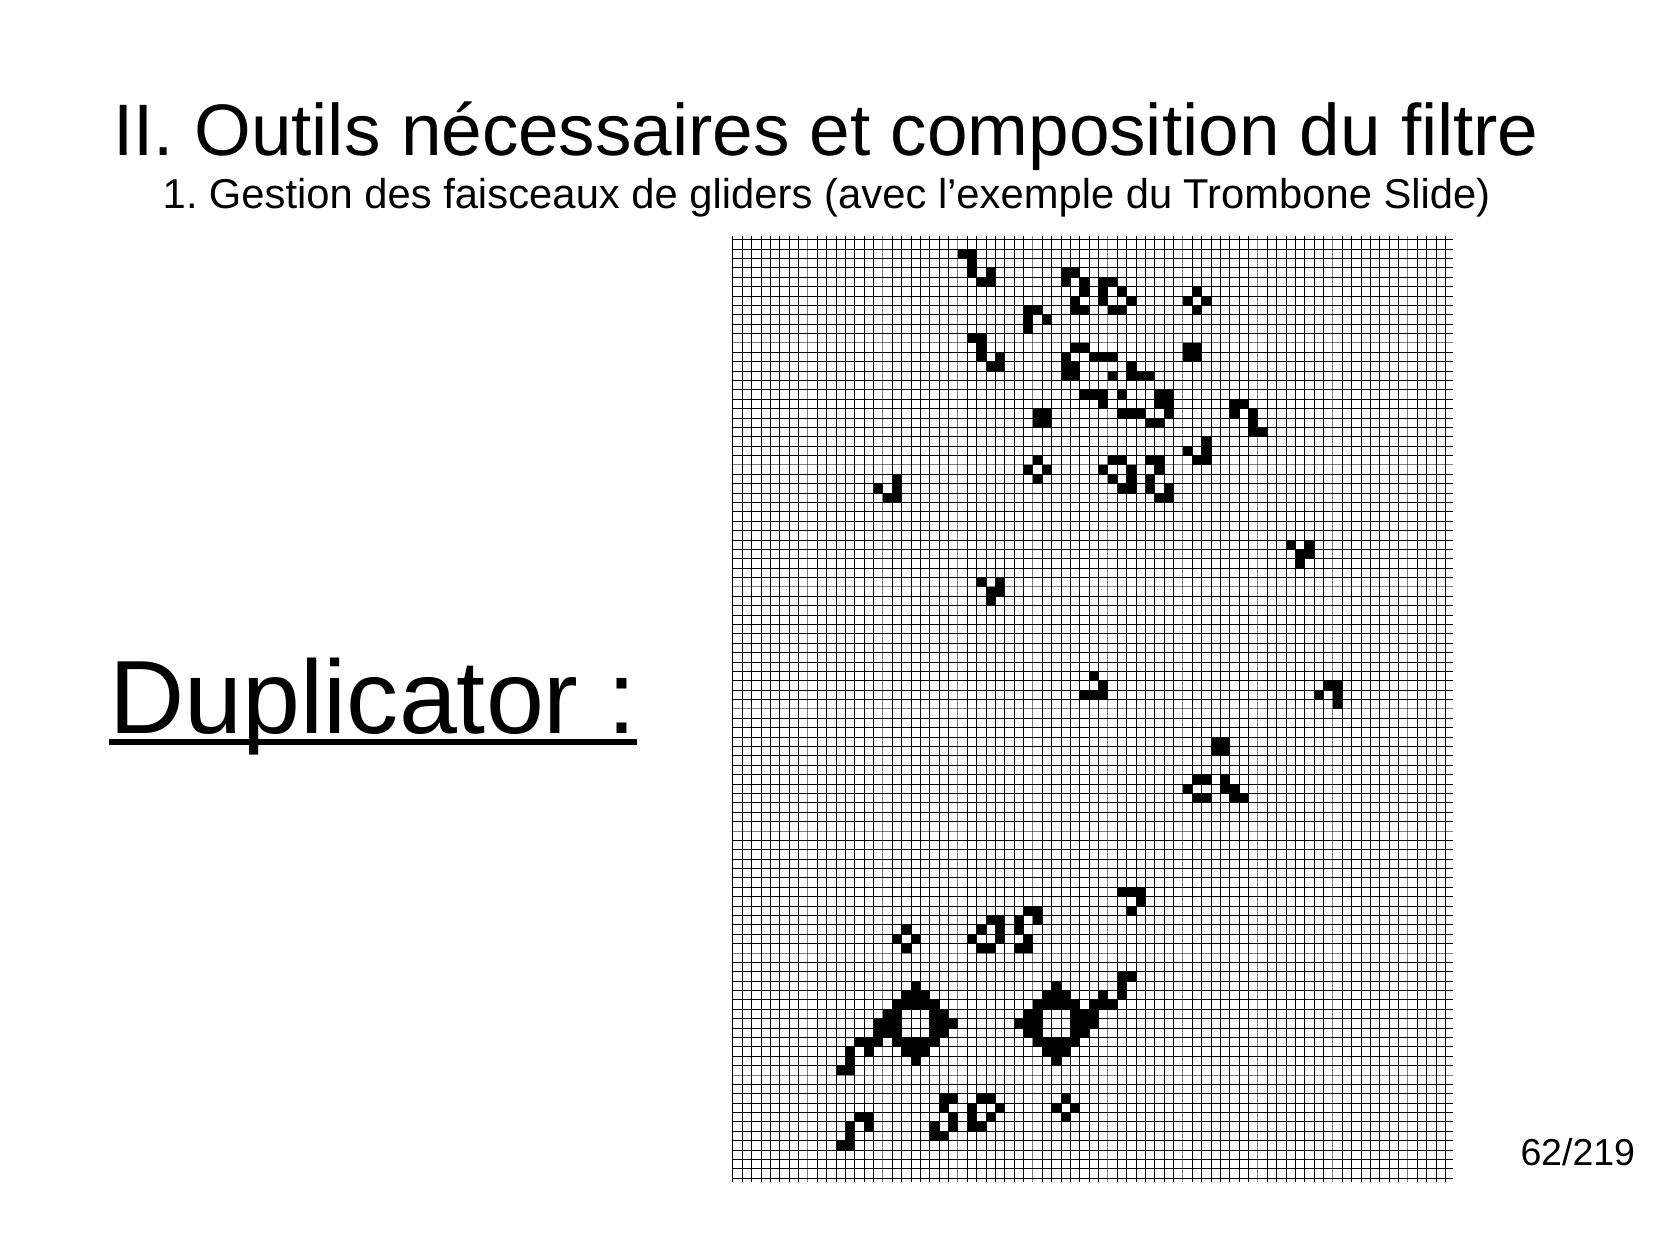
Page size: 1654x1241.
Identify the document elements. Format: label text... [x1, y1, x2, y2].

picture [732, 236, 1453, 1182]
text_box Duplicator : [94, 631, 652, 763]
text_box <number>/219 [1505, 1124, 1654, 1182]
title II. Outils nécessaires et composition du filtre 1. Gestion des faisceaux de gliders (avec l’exemple du Trombone Slide) [82, 49, 1571, 257]
